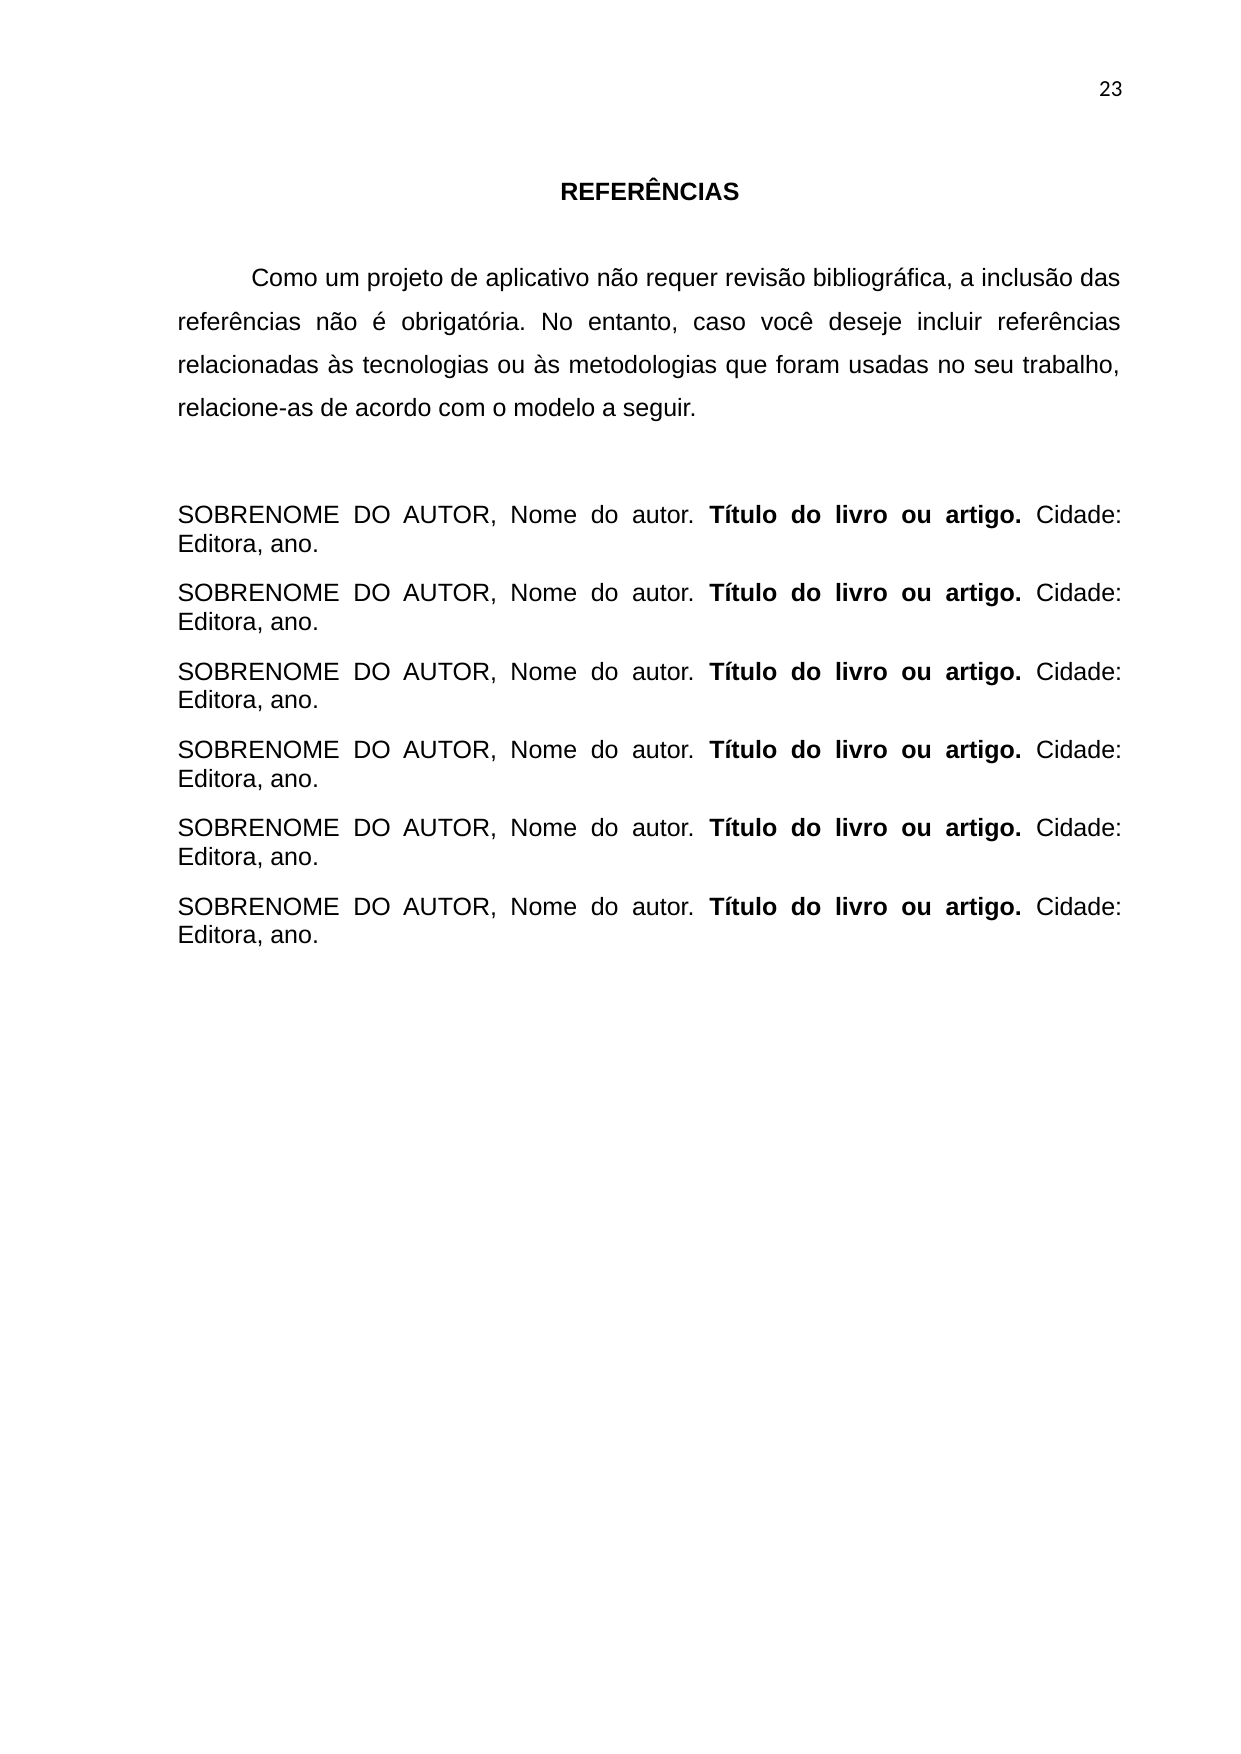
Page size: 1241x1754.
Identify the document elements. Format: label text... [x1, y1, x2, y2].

text SOBRENOME DO AUTOR, Nome do autor. Título do livro ou artigo. Cidade: Editora, ano. [177, 813, 1122, 871]
text SOBRENOME DO AUTOR, Nome do autor. Título do livro ou artigo. Cidade: Editora, ano. [177, 500, 1122, 557]
subtitle REFERÊNCIAS [177, 177, 1122, 206]
text SOBRENOME DO AUTOR, Nome do autor. Título do livro ou artigo. Cidade: Editora, ano. [177, 578, 1122, 636]
text SOBRENOME DO AUTOR, Nome do autor. Título do livro ou artigo. Cidade: Editora, ano. [177, 657, 1122, 714]
text SOBRENOME DO AUTOR, Nome do autor. Título do livro ou artigo. Cidade: Editora, ano. [177, 735, 1122, 792]
text SOBRENOME DO AUTOR, Nome do autor. Título do livro ou artigo. Cidade: Editora, ano. [177, 892, 1122, 949]
text Como um projeto de aplicativo não requer revisão bibliográfica, a inclusão das referências não é obrigatória. No entanto, caso você deseje incluir referências relacionadas às tecnologias ou às metodologias que foram usadas no seu trabalho, relacione-as de acordo com o modelo a seguir. [177, 263, 1122, 422]
